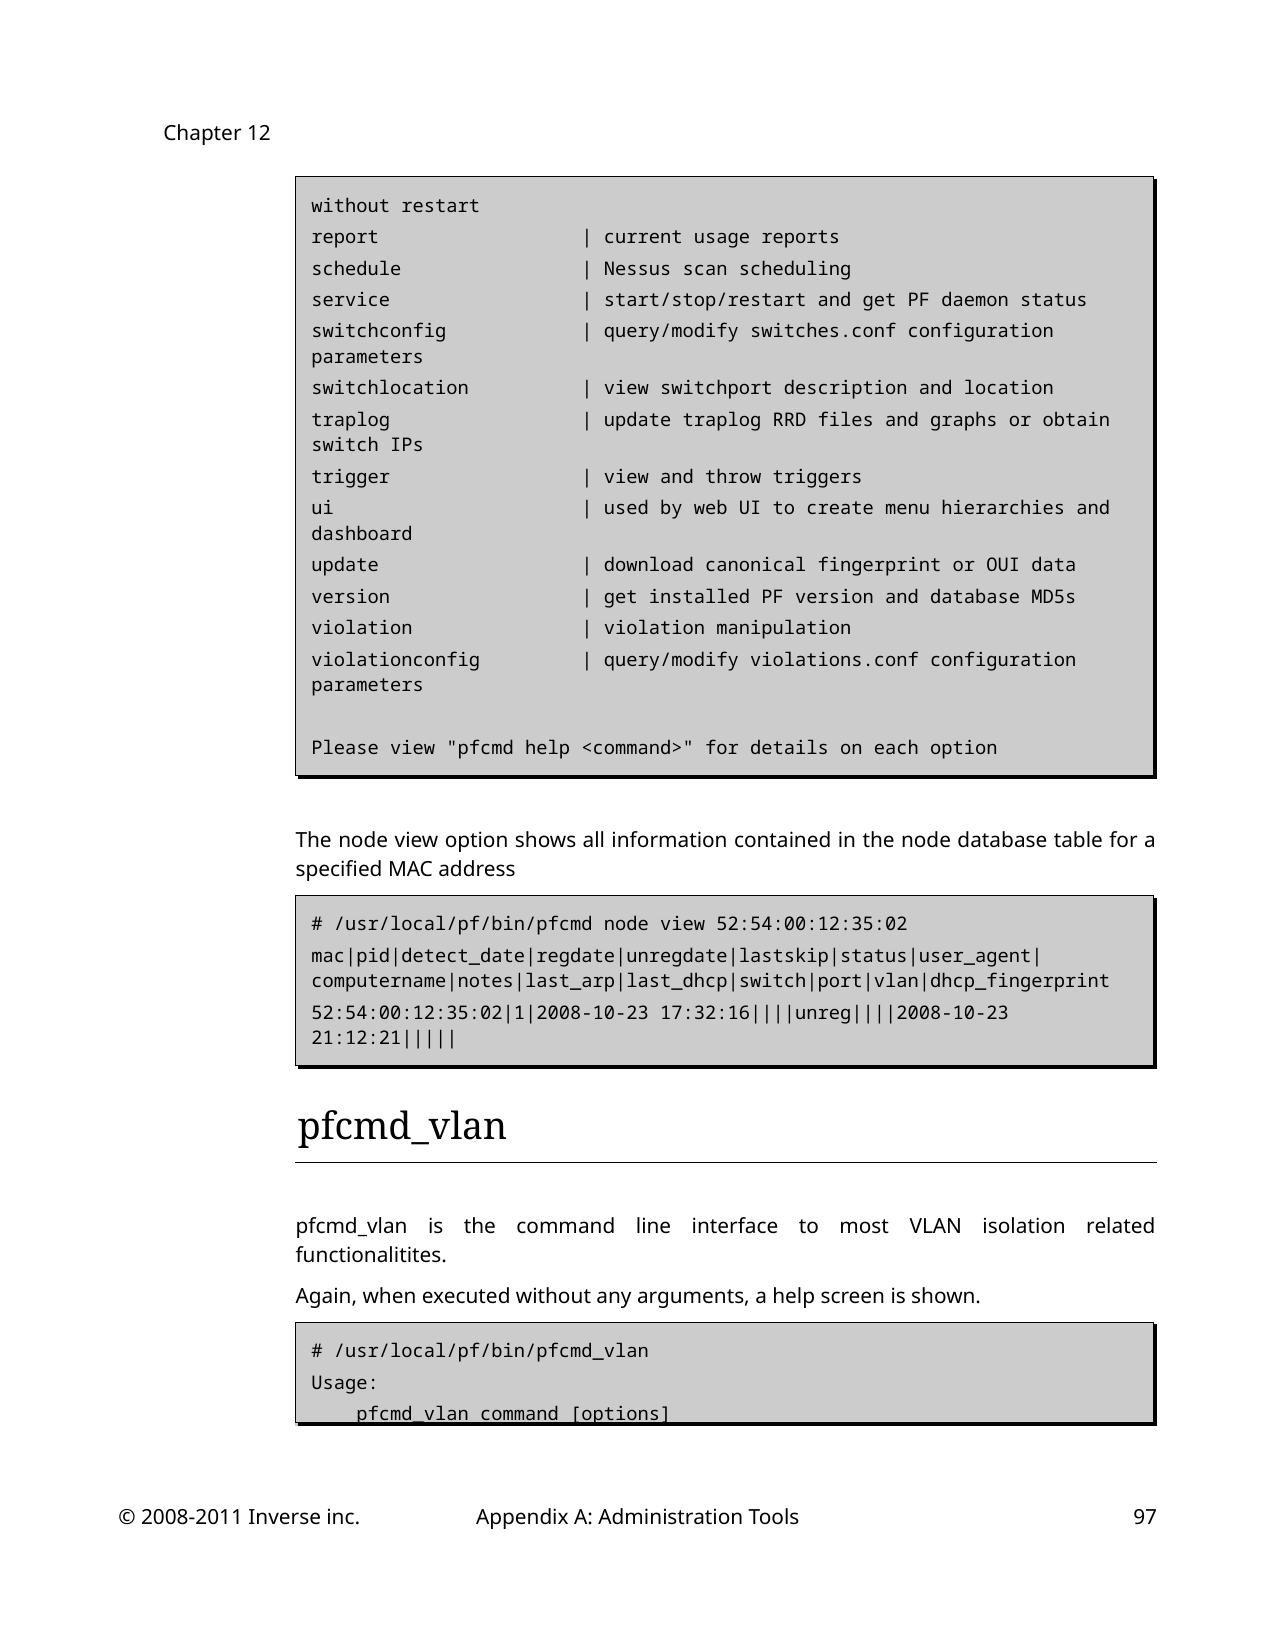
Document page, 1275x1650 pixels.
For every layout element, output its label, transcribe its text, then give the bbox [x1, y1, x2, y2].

text 52:54:00:12:35:02|1|2008-10-23 17:32:16||||unreg||||2008-10-23 21:12:21||||| [296, 983, 1153, 1065]
text violationconfig | query/modify violations.conf configuration parameters [296, 630, 1153, 687]
text pfcmd_vlan command [options] [296, 1384, 1153, 1422]
text report | current usage reports [296, 207, 1153, 239]
text traplog | update traplog RRD files and graphs or obtain switch IPs [296, 390, 1153, 447]
text Again, when executed without any arguments, a help screen is shown. [295, 1281, 1157, 1309]
text The node view option shows all information contained in the node database table for a specified MAC address [295, 826, 1157, 882]
text switchlocation | view switchport description and location [296, 359, 1153, 390]
text Please view "pfcmd help <command>" for details on each option [296, 718, 1153, 775]
text version | get installed PF version and database MD5s [296, 567, 1153, 599]
text schedule | Nessus scan scheduling [296, 239, 1153, 270]
text Usage: [296, 1353, 1153, 1384]
text # /usr/local/pf/bin/pfcmd_vlan [296, 1323, 1153, 1353]
text # /usr/local/pf/bin/pfcmd node view 52:54:00:12:35:02 [296, 896, 1153, 926]
text without restart [296, 177, 1153, 207]
text violation | violation manipulation [296, 599, 1153, 630]
text switchconfig | query/modify switches.conf configuration parameters [296, 302, 1153, 359]
text trigger | view and throw triggers [296, 447, 1153, 479]
text mac|pid|detect_date|regdate|unregdate|lastskip|status|user_agent|computername|notes|last_arp|last_dhcp|switch|port|vlan|dhcp_fingerprint [296, 926, 1153, 983]
text service | start/stop/restart and get PF daemon status [296, 270, 1153, 302]
text update | download canonical fingerprint or OUI data [296, 536, 1153, 567]
subtitle pfcmd_vlan [295, 1100, 1157, 1162]
text ui | used by web UI to create menu hierarchies and dashboard [296, 479, 1153, 536]
text pfcmd_vlan is the command line interface to most VLAN isolation related functionalitites. [295, 1211, 1157, 1268]
